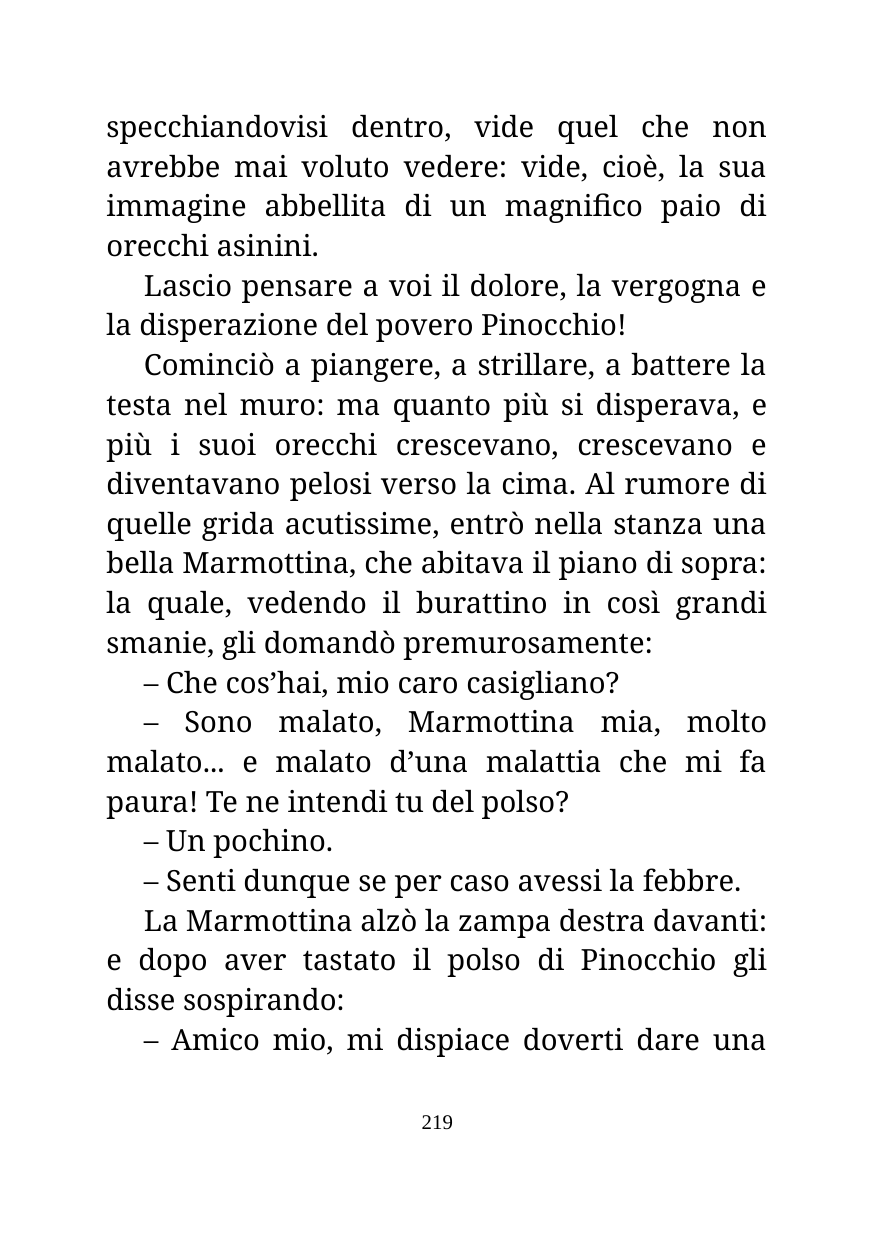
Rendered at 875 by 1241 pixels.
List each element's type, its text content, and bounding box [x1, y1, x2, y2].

text Cominciò a piangere, a strillare, a battere la testa nel muro: ma quanto più si disperava, e più i suoi orecchi crescevano, crescevano e diventavano pelosi verso la cima. Al rumore di quelle grida acutissime, entrò nella stanza una bella Marmottina, che abitava il piano di sopra: la quale, vedendo il burattino in così grandi smanie, gli domandò premurosamente: [106, 344, 768, 662]
text Lascio pensare a voi il dolore, la vergogna e la disperazione del povero Pinocchio! [106, 265, 768, 344]
text specchiandovisi dentro, vide quel che non avrebbe mai voluto vedere: vide, cioè, la sua immagine abbellita di un magnifico paio di orecchi asinini. [106, 106, 768, 265]
text – Amico mio, mi dispiace doverti dare una [106, 1019, 768, 1059]
text – Sono malato, Marmottina mia, molto malato... e malato d’una malattia che mi fa paura! Te ne intendi tu del polso? [106, 702, 768, 821]
text – Che cos’hai, mio caro casigliano? [106, 662, 768, 702]
text – Un pochino. [106, 821, 768, 860]
text La Marmottina alzò la zampa destra davanti: e dopo aver tastato il polso di Pinocchio gli disse sospirando: [106, 900, 768, 1019]
text – Senti dunque se per caso avessi la febbre. [106, 860, 768, 900]
